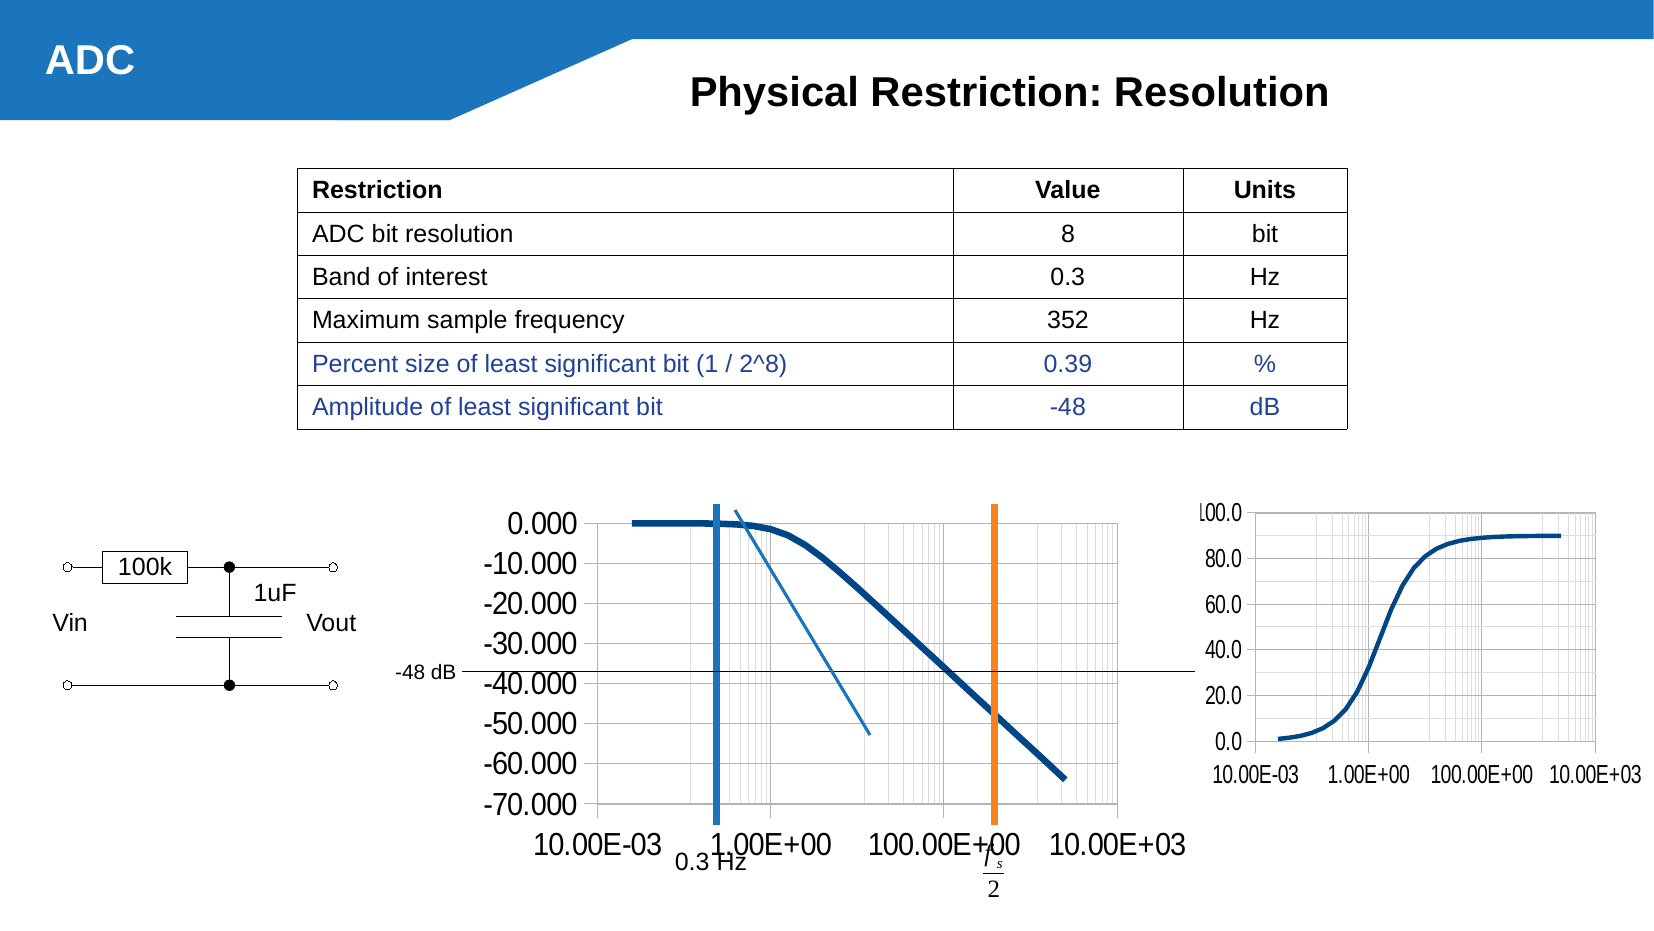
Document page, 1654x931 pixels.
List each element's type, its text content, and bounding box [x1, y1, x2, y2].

text_box ADC [30, 0, 541, 121]
text_box 100k [102, 551, 188, 584]
table_cell Hz [1184, 299, 1347, 342]
table_cell 352 [954, 299, 1183, 342]
table_cell 0.3 [954, 256, 1183, 298]
text_box 0.3 Hz [660, 840, 766, 916]
table_cell Percent size of least significant bit (1 / 2^8) [298, 343, 953, 385]
table_cell -48 [954, 386, 1183, 429]
table_cell Maximum sample frequency [298, 299, 953, 342]
text_box Vin [32, 587, 109, 659]
table_cell Amplitude of least significant bit [298, 386, 953, 429]
table_cell 0.39 [954, 343, 1183, 385]
table_cell bit [1184, 213, 1347, 255]
table_cell Band of interest [298, 256, 953, 298]
text_box [223, 679, 236, 692]
table_cell dB [1184, 386, 1347, 429]
table_cell % [1184, 343, 1347, 385]
text_box 1uF [222, 557, 328, 629]
table_cell 8 [954, 213, 1183, 255]
table_cell ADC bit resolution [298, 213, 953, 255]
table_cell Hz [1184, 256, 1347, 298]
table_header Units [1184, 169, 1347, 212]
table_header Restriction [298, 169, 953, 212]
text_box Vout [286, 587, 377, 659]
text_box Physical Restriction: Resolution [675, 38, 1591, 147]
chart [468, 492, 1651, 903]
table_header Value [954, 169, 1183, 212]
text_box -48 dB [380, 653, 486, 729]
